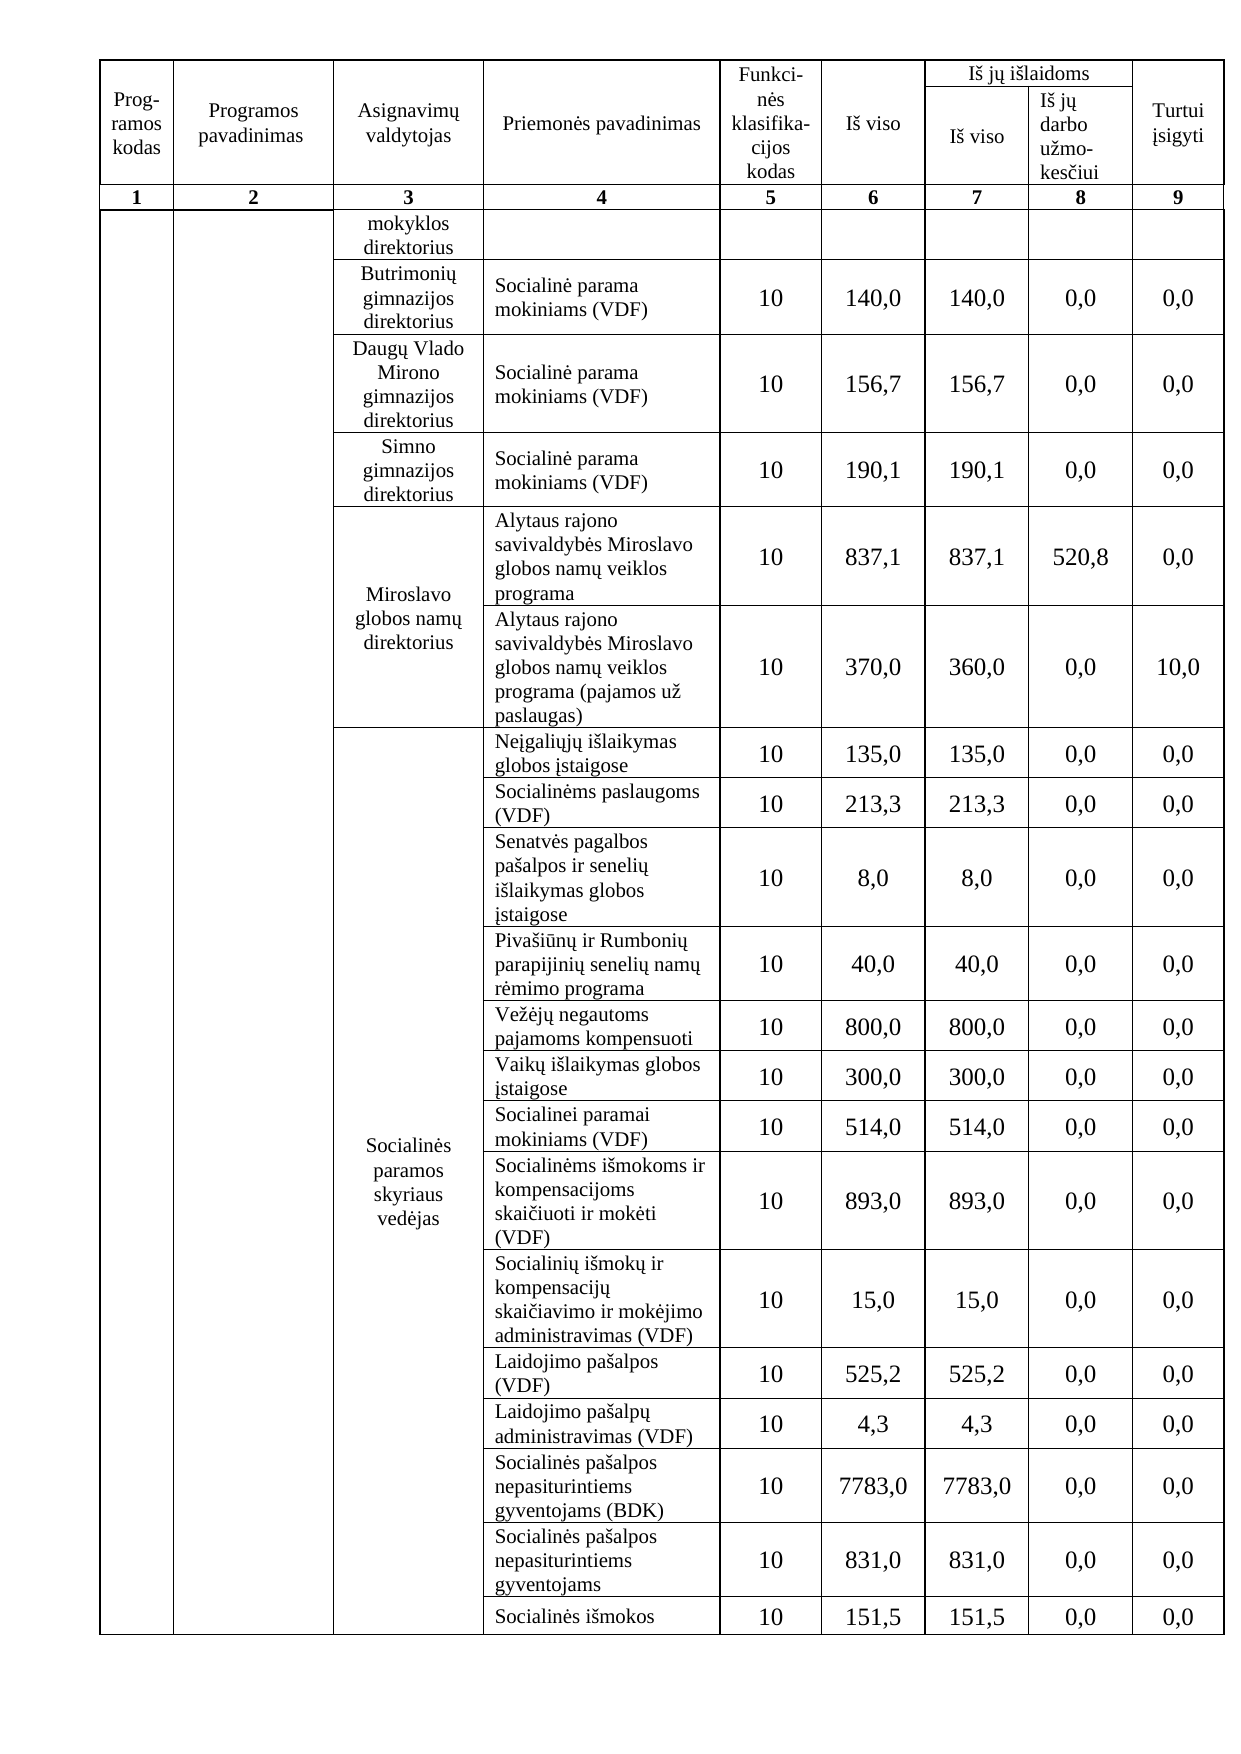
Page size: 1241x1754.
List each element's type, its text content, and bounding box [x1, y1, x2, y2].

table_cell 1 [100, 185, 173, 209]
table_cell 800,0 [822, 1001, 924, 1050]
table_cell Daugų Vlado Mirono gimnazijos direktorius [334, 335, 483, 432]
table_cell 0,0 [1133, 1523, 1223, 1596]
table_header Turtui įsigyti [1133, 61, 1223, 184]
table_cell 0,0 [1133, 778, 1223, 827]
table_cell 6 [822, 185, 924, 209]
table_cell 151,5 [926, 1597, 1028, 1634]
table_cell 10 [721, 1523, 821, 1596]
table_cell 0,0 [1133, 260, 1223, 333]
table_cell Socialinė parama mokiniams (VDF) [484, 335, 719, 432]
table_cell 0,0 [1029, 1101, 1132, 1151]
table_cell 7783,0 [822, 1449, 924, 1522]
table_cell 300,0 [822, 1051, 924, 1100]
table_cell 0,0 [1029, 828, 1132, 926]
table_header Priemonės pavadinimas [484, 61, 719, 184]
table_cell Alytaus rajono savivaldybės Miroslavo globos namų veiklos programa (pajamos už paslaugas) [484, 606, 719, 727]
table_cell Socialinėms išmokoms ir kompensacijoms skaičiuoti ir mokėti (VDF) [484, 1152, 719, 1249]
table_cell 213,3 [926, 778, 1028, 827]
table_cell 140,0 [926, 260, 1028, 333]
table_cell 831,0 [822, 1523, 924, 1596]
table_header Prog-ramos kodas [101, 61, 173, 184]
table_cell 10 [721, 1152, 821, 1249]
table_cell 10 [721, 1449, 821, 1522]
table_cell 10,0 [1133, 606, 1223, 727]
table_cell 10 [721, 1250, 821, 1347]
table_cell 156,7 [822, 335, 924, 432]
table_cell 7783,0 [926, 1449, 1028, 1522]
table_cell 10 [721, 728, 821, 777]
table_cell 893,0 [822, 1152, 924, 1249]
table_cell 10 [721, 1597, 821, 1634]
table_cell [484, 210, 719, 259]
table_cell 10 [721, 335, 821, 432]
table_cell 0,0 [1029, 927, 1132, 1000]
table_cell 0,0 [1133, 728, 1223, 777]
table_cell 10 [721, 1399, 821, 1448]
table_cell 837,1 [822, 507, 924, 604]
table_cell 10 [721, 433, 821, 506]
table_cell 0,0 [1029, 1523, 1132, 1596]
table_cell 0,0 [1029, 778, 1132, 827]
table_cell 0,0 [1133, 1449, 1223, 1522]
table_cell 10 [721, 260, 821, 333]
table_cell Iš jų darbo užmo-kesčiui [1029, 87, 1132, 184]
table_cell 0,0 [1029, 260, 1132, 333]
table_cell Simno gimnazijos direktorius [334, 433, 483, 506]
table_cell Neįgaliųjų išlaikymas globos įstaigose [484, 728, 719, 777]
table_cell Iš viso [926, 87, 1028, 184]
table_cell 135,0 [822, 728, 924, 777]
table_cell 0,0 [1133, 1399, 1223, 1448]
table_cell 4,3 [822, 1399, 924, 1448]
table_cell Pivašiūnų ir Rumbonių parapijinių senelių namų rėmimo programa [484, 927, 719, 1000]
table_cell 10 [721, 1101, 821, 1151]
table_cell 15,0 [822, 1250, 924, 1347]
table_cell 135,0 [926, 728, 1028, 777]
table_cell 800,0 [926, 1001, 1028, 1050]
table_cell 0,0 [1133, 927, 1223, 1000]
table_cell 0,0 [1029, 1348, 1132, 1397]
table_cell Senatvės pagalbos pašalpos ir senelių išlaikymas globos įstaigose [484, 828, 719, 926]
table_cell Socialinė parama mokiniams (VDF) [484, 433, 719, 506]
table_cell 0,0 [1029, 606, 1132, 727]
table_cell 9 [1133, 185, 1223, 209]
table_cell 0,0 [1133, 335, 1223, 432]
table_cell 525,2 [822, 1348, 924, 1397]
table_cell Socialinės išmokos [484, 1597, 719, 1634]
table_cell 10 [721, 1001, 821, 1050]
table_cell 831,0 [926, 1523, 1028, 1596]
table_cell 40,0 [822, 927, 924, 1000]
table_header Programos pavadinimas [174, 61, 333, 184]
table_cell 0,0 [1029, 1152, 1132, 1249]
table_cell Miroslavo globos namų direktorius [334, 507, 483, 727]
table_cell mokyklos direktorius [334, 210, 483, 259]
table_cell 893,0 [926, 1152, 1028, 1249]
table_cell 10 [721, 1051, 821, 1100]
table_cell Laidojimo pašalpų administravimas (VDF) [484, 1399, 719, 1448]
table_cell Socialinės pašalpos nepasiturintiems gyventojams [484, 1523, 719, 1596]
table_cell 0,0 [1029, 1001, 1132, 1050]
table_cell 0,0 [1029, 728, 1132, 777]
table_header Asignavimų valdytojas [334, 61, 483, 184]
table_cell 5 [721, 185, 821, 209]
table_cell Alytaus rajono savivaldybės Miroslavo globos namų veiklos programa [484, 507, 719, 604]
table_cell 520,8 [1029, 507, 1132, 604]
table_cell [101, 211, 173, 1634]
table_cell 156,7 [926, 335, 1028, 432]
table_cell 10 [721, 778, 821, 827]
table_cell 190,1 [822, 433, 924, 506]
table_cell Socialinės pašalpos nepasiturintiems gyventojams (BDK) [484, 1449, 719, 1522]
table_cell [926, 210, 1028, 259]
table_cell 4,3 [926, 1399, 1028, 1448]
table_cell Laidojimo pašalpos (VDF) [484, 1348, 719, 1397]
table_cell 10 [721, 606, 821, 727]
table_cell 10 [721, 1348, 821, 1397]
table_cell Vaikų išlaikymas globos įstaigose [484, 1051, 719, 1100]
table_cell [174, 211, 333, 1634]
table_cell 10 [721, 927, 821, 1000]
table_cell [822, 210, 924, 259]
table_cell 2 [174, 185, 333, 209]
table_cell 0,0 [1133, 1348, 1223, 1397]
table_cell 0,0 [1133, 1101, 1223, 1151]
table_cell 8 [1029, 185, 1132, 209]
table_cell 0,0 [1133, 1152, 1223, 1249]
table_header Iš viso [822, 61, 924, 184]
table_cell 0,0 [1029, 1051, 1132, 1100]
table_cell 10 [721, 507, 821, 604]
table_cell 8,0 [822, 828, 924, 926]
table_cell 7 [926, 185, 1028, 209]
table_cell Socialinių išmokų ir kompensacijų skaičiavimo ir mokėjimo administravimas (VDF) [484, 1250, 719, 1347]
table_cell 0,0 [1133, 1597, 1223, 1634]
table_cell [721, 210, 821, 259]
table_cell 360,0 [926, 606, 1028, 727]
table_cell Vežėjų negautoms pajamoms kompensuoti [484, 1001, 719, 1050]
table_cell Socialinei paramai mokiniams (VDF) [484, 1101, 719, 1151]
table_cell 0,0 [1133, 1250, 1223, 1347]
table_cell [1133, 210, 1223, 259]
table_cell 0,0 [1029, 1597, 1132, 1634]
table_cell 0,0 [1133, 1051, 1223, 1100]
table_cell Butrimonių gimnazijos direktorius [334, 260, 483, 333]
table_cell 151,5 [822, 1597, 924, 1634]
table_cell Socialinė parama mokiniams (VDF) [484, 260, 719, 333]
table_cell [1029, 210, 1132, 259]
table_cell 0,0 [1029, 1399, 1132, 1448]
table_cell Socialinės paramos skyriaus vedėjas [334, 728, 483, 1634]
table_cell 0,0 [1133, 507, 1223, 604]
table_cell 140,0 [822, 260, 924, 333]
table_cell 0,0 [1029, 433, 1132, 506]
table_cell 213,3 [822, 778, 924, 827]
table_cell Socialinėms paslaugoms (VDF) [484, 778, 719, 827]
table_cell 8,0 [926, 828, 1028, 926]
table_cell 10 [721, 828, 821, 926]
table_cell 0,0 [1029, 1250, 1132, 1347]
table_cell 0,0 [1029, 1449, 1132, 1522]
table_cell 0,0 [1133, 1001, 1223, 1050]
table_cell 370,0 [822, 606, 924, 727]
table_cell 40,0 [926, 927, 1028, 1000]
table_cell 3 [334, 185, 483, 209]
table_header Funkci-nės klasifika-cijos kodas [721, 61, 821, 184]
table_cell 300,0 [926, 1051, 1028, 1100]
table_cell 525,2 [926, 1348, 1028, 1397]
table_cell 0,0 [1029, 335, 1132, 432]
table_cell 0,0 [1133, 828, 1223, 926]
table_cell 4 [484, 185, 719, 209]
table_cell 837,1 [926, 507, 1028, 604]
table_header Iš jų išlaidoms [926, 61, 1132, 86]
table_cell 15,0 [926, 1250, 1028, 1347]
table_cell 514,0 [926, 1101, 1028, 1151]
table_cell 190,1 [926, 433, 1028, 506]
table_cell 514,0 [822, 1101, 924, 1151]
table_cell 0,0 [1133, 433, 1223, 506]
